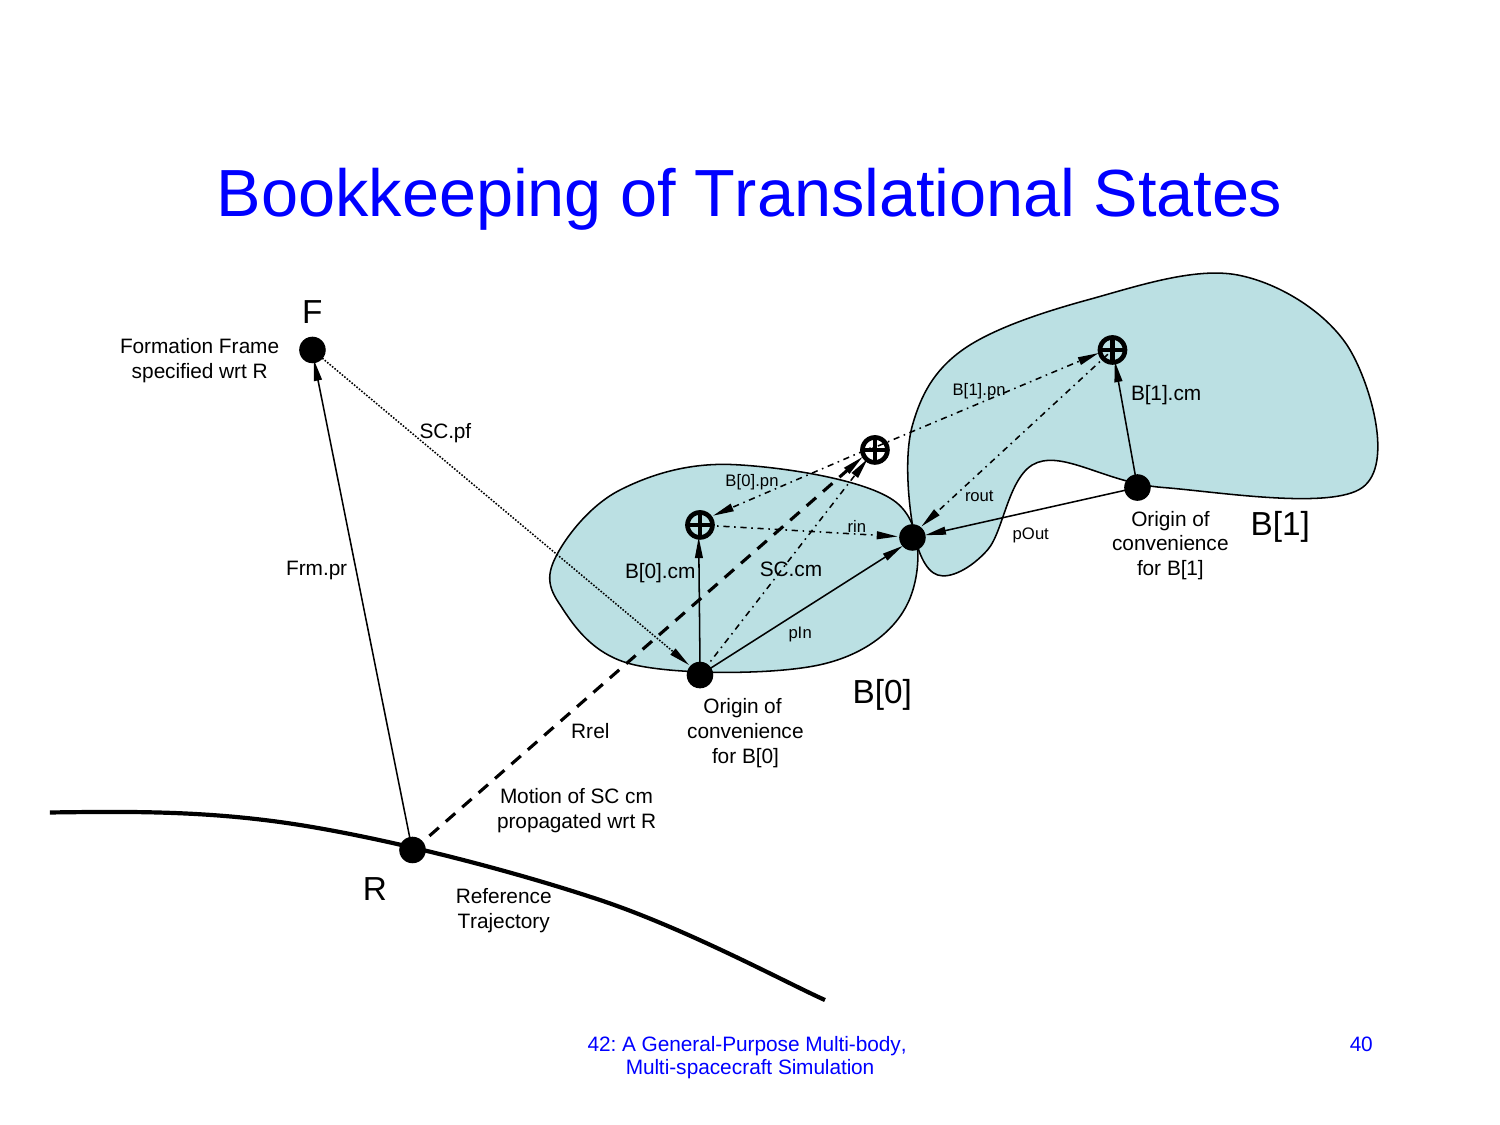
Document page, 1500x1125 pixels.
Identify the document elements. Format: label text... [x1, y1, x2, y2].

text_box Origin of convenience for B[0] [672, 684, 819, 776]
text_box [299, 338, 325, 363]
title Bookkeeping of Translational States [112, 99, 1388, 288]
text_box Origin of convenience for B[1] [1097, 497, 1244, 588]
text_box [1103, 352, 1110, 359]
text_box B[0] [837, 662, 927, 718]
text_box [1115, 352, 1122, 359]
text_box Frm.pr [271, 547, 363, 588]
text_box pIn [773, 613, 827, 650]
text_box Formation Frame specified wrt R [105, 324, 294, 391]
text_box Reference Trajectory [441, 874, 567, 941]
text_box B[1] [1235, 494, 1325, 551]
text_box pOut [997, 514, 1064, 551]
text_box B[0].cm [610, 549, 711, 591]
text_box [1103, 341, 1110, 348]
text_box Motion of SC cm propagated wrt R [482, 774, 671, 841]
text_box [1115, 341, 1122, 348]
text_box [399, 837, 426, 863]
text_box rout [950, 477, 1009, 513]
text_box rin [832, 507, 881, 544]
text_box Rrel [556, 709, 625, 751]
text_box R [348, 859, 402, 916]
text_box B[0].pn [710, 462, 794, 498]
text_box [549, 273, 1378, 684]
text_box B[1].cm [1116, 372, 1217, 413]
text_box SC.pf [404, 409, 487, 451]
text_box SC.cm [745, 548, 838, 589]
text_box F [287, 282, 338, 338]
text_box B[1].pn [937, 370, 1021, 407]
